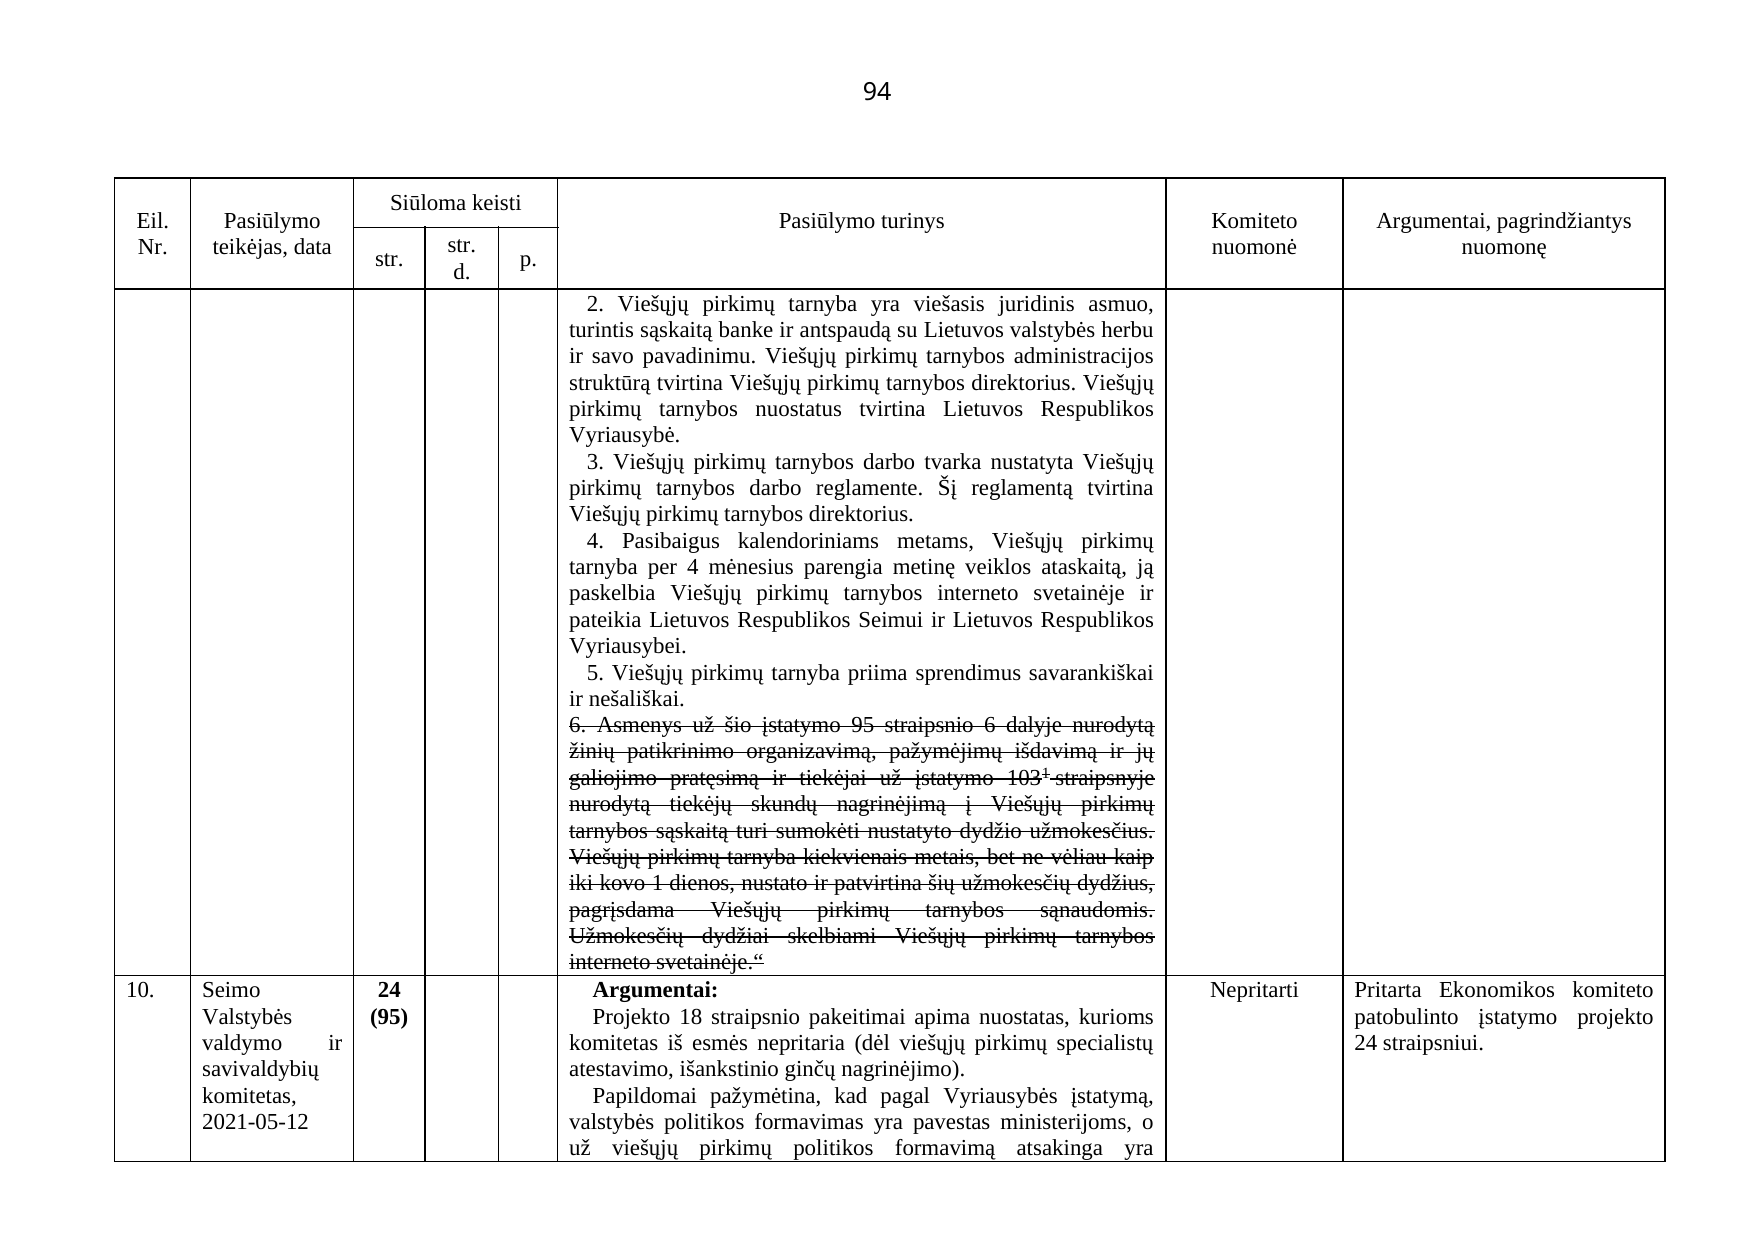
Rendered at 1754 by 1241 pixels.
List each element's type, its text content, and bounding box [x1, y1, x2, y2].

table_cell [426, 290, 498, 975]
table_cell [1167, 290, 1342, 975]
table_cell [191, 290, 353, 975]
table_cell p. [499, 228, 557, 288]
table_cell str. d. [426, 228, 498, 288]
table_cell 10. [115, 976, 190, 1161]
table_header Siūloma keisti [354, 179, 557, 226]
table_header Argumentai, pagrindžiantys nuomonę [1344, 179, 1664, 288]
table_cell Nepritarti [1167, 976, 1342, 1161]
table_header Eil. Nr. [115, 179, 190, 288]
table_cell [499, 290, 557, 975]
table_cell [1344, 290, 1664, 975]
table_cell 24 (95) [354, 976, 424, 1161]
table_cell str. [354, 228, 424, 288]
table_cell [115, 290, 190, 975]
table_cell [426, 976, 498, 1161]
table_cell Argumentai: Projekto 18 straipsnio pakeitimai apima nuostatas, kurioms komitetas iš esmės nepritaria (dėl viešųjų pirkimų specialistų atestavimo, išankstinio ginčų nagrinėjimo). Papildomai pažymėtina, kad pagal Vyriausybės įstatymą, valstybės politikos formavimas yra pavestas ministerijoms, o už viešųjų pirkimų politikos formavimą atsakinga yra [558, 976, 1165, 1161]
table_header Pasiūlymo teikėjas, data [191, 179, 353, 288]
table_cell Pritarta Ekonomikos komiteto patobulinto įstatymo projekto 24 straipsniui. [1344, 976, 1664, 1161]
table_cell Seimo Valstybės valdymo ir savivaldybių komitetas, 2021-05-12 [191, 976, 353, 1161]
table_header Komiteto nuomonė [1167, 179, 1342, 288]
table_cell [499, 976, 557, 1161]
table_cell 2. Viešųjų pirkimų tarnyba yra viešasis juridinis asmuo, turintis sąskaitą banke ir antspaudą su Lietuvos valstybės herbu ir savo pavadinimu. Viešųjų pirkimų tarnybos administracijos struktūrą tvirtina Viešųjų pirkimų tarnybos direktorius. Viešųjų pirkimų tarnybos nuostatus tvirtina Lietuvos Respublikos Vyriausybė. 3. Viešųjų pirkimų tarnybos darbo tvarka nustatyta Viešųjų pirkimų tarnybos darbo reglamente. Šį reglamentą tvirtina Viešųjų pirkimų tarnybos direktorius. 4. Pasibaigus kalendoriniams metams, Viešųjų pirkimų tarnyba per 4 mėnesius parengia metinę veiklos ataskaitą, ją paskelbia Viešųjų pirkimų tarnybos interneto svetainėje ir pateikia Lietuvos Respublikos Seimui ir Lietuvos Respublikos Vyriausybei. 5. Viešųjų pirkimų tarnyba priima sprendimus savarankiškai ir nešališkai. 6. Asmenys už šio įstatymo 95 straipsnio 6 dalyje nurodytą žinių patikrinimo organizavimą, pažymėjimų išdavimą ir jų galiojimo pratęsimą ir tiekėjai už įstatymo 1031 straipsnyje nurodytą tiekėjų skundų nagrinėjimą į Viešųjų pirkimų tarnybos sąskaitą turi sumokėti nustatyto dydžio užmokesčius. Viešųjų pirkimų tarnyba kiekvienais metais, bet ne vėliau kaip iki kovo 1 dienos, nustato ir patvirtina šių užmokesčių dydžius, pagrįsdama Viešųjų pirkimų tarnybos sąnaudomis. Užmokesčių dydžiai skelbiami Viešųjų pirkimų tarnybos interneto svetainėje.“ [558, 290, 1165, 975]
table_cell [354, 290, 424, 975]
table_header Pasiūlymo turinys [558, 179, 1165, 288]
